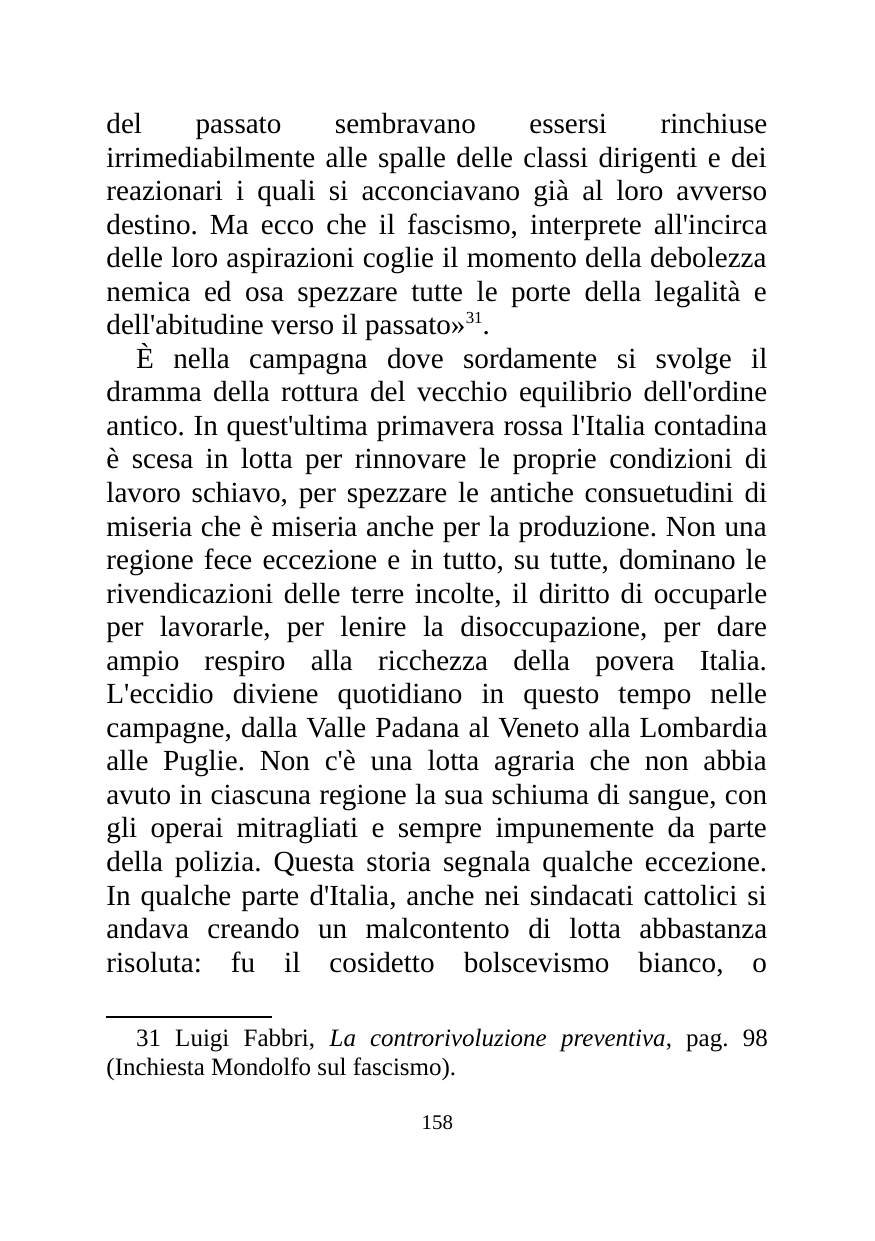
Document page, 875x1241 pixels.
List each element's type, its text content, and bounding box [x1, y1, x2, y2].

text Luigi Fabbri, La controrivoluzione preventiva, pag. 98 (Inchiesta Mondolfo sul fascismo). [106, 1023, 768, 1080]
text del passato sembravano essersi rinchiuse irrimediabilmente alle spalle delle classi dirigenti e dei reazionari i quali si acconciavano già al loro avverso destino. Ma ecco che il fascismo, interprete all'incirca delle loro aspirazioni coglie il momento della debolezza nemica ed osa spezzare tutte le porte della legalità e dell'abitudine verso il passato». [106, 106, 768, 341]
text È nella campagna dove sordamente si svolge il dramma della rottura del vecchio equilibrio dell'ordine antico. In quest'ultima primavera rossa l'Italia contadina è scesa in lotta per rinnovare le proprie condizioni di lavoro schiavo, per spezzare le antiche consuetudini di miseria che è miseria anche per la produzione. Non una regione fece eccezione e in tutto, su tutte, dominano le rivendicazioni delle terre incolte, il diritto di occuparle per lavorarle, per lenire la disoccupazione, per dare ampio respiro alla ricchezza della povera Italia. L'eccidio diviene quotidiano in questo tempo nelle campagne, dalla Valle Padana al Veneto alla Lombardia alle Puglie. Non c'è una lotta agraria che non abbia avuto in ciascuna regione la sua schiuma di sangue, con gli operai mitragliati e sempre impunemente da parte della polizia. Questa storia segnala qualche eccezione. In qualche parte d'Italia, anche nei sindacati cattolici si andava creando un malcontento di lotta abbastanza risoluta: fu il cosidetto bolscevismo bianco, o [106, 341, 768, 978]
